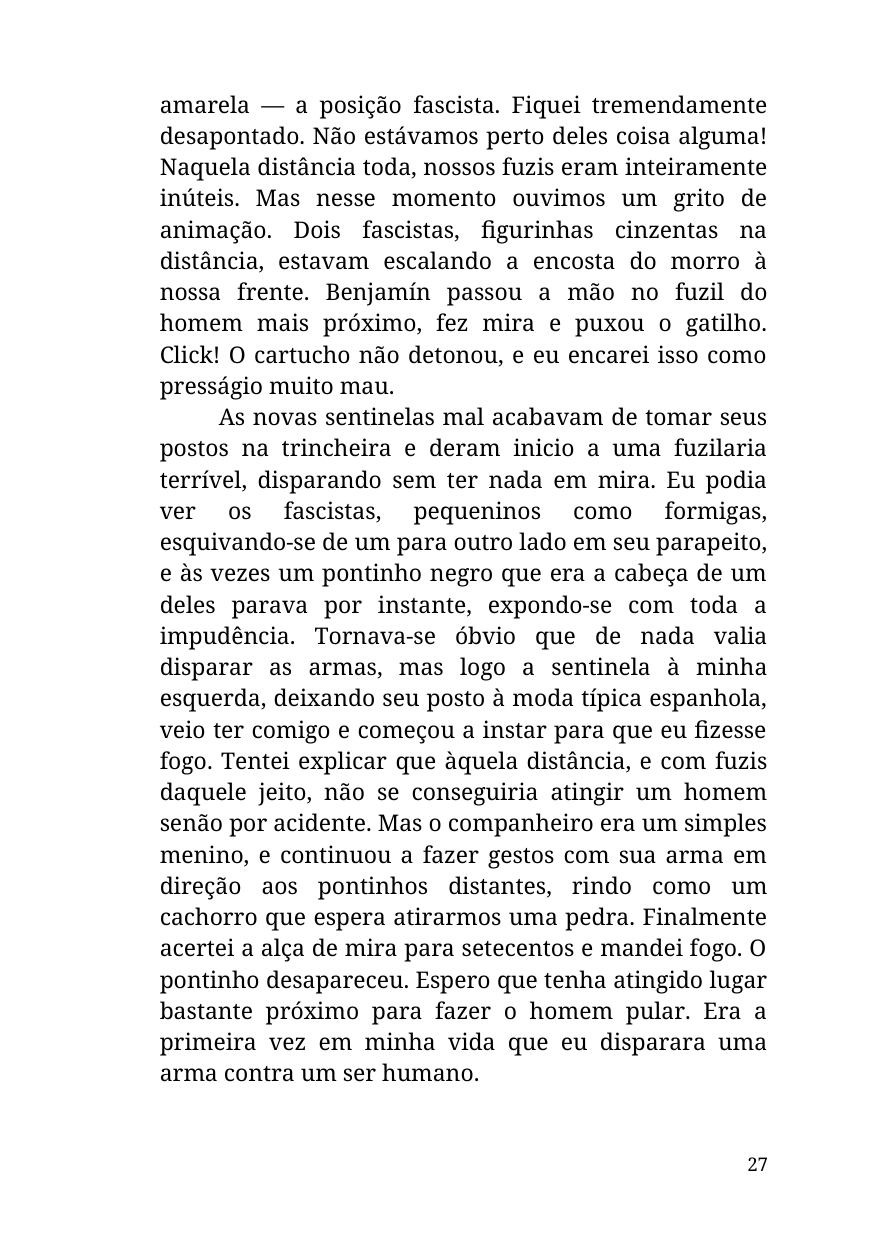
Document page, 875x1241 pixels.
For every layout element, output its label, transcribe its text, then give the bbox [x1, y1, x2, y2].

text As novas sentinelas mal acabavam de tomar seus postos na trincheira e deram inicio a uma fuzilaria terrível, disparando sem ter nada em mira. Eu podia ver os fascistas, pequeninos como formigas, esquivando-se de um para outro lado em seu parapeito, e às vezes um pontinho negro que era a cabeça de um deles parava por instante, expondo-se com toda a impudência. Tornava-se óbvio que de nada valia disparar as armas, mas logo a sentinela à minha esquerda, deixando seu posto à moda típica espanhola, veio ter comigo e começou a instar para que eu fizesse fogo. Tentei explicar que àquela distância, e com fuzis daquele jeito, não se conseguiria atingir um homem senão por acidente. Mas o companheiro era um simples menino, e continuou a fazer gestos com sua arma em direção aos pontinhos distantes, rindo como um cachorro que espera atirarmos uma pedra. Finalmente acertei a alça de mira para setecentos e mandei fogo. O pontinho desapareceu. Espero que tenha atingido lugar bastante próximo para fazer o homem pular. Era a primeira vez em minha vida que eu disparara uma arma contra um ser humano. [159, 401, 768, 1088]
text amarela — a posição fascista. Fiquei tremendamente desapontado. Não estávamos perto deles coisa alguma! Naquela distância toda, nossos fuzis eram inteiramente inúteis. Mas nesse momento ouvimos um grito de animação. Dois fascistas, figurinhas cinzentas na distância, estavam escalando a encosta do morro à nossa frente. Benjamín passou a mão no fuzil do homem mais próximo, fez mira e puxou o gatilho. Click! O cartucho não detonou, e eu encarei isso como presságio muito mau. [159, 88, 768, 401]
